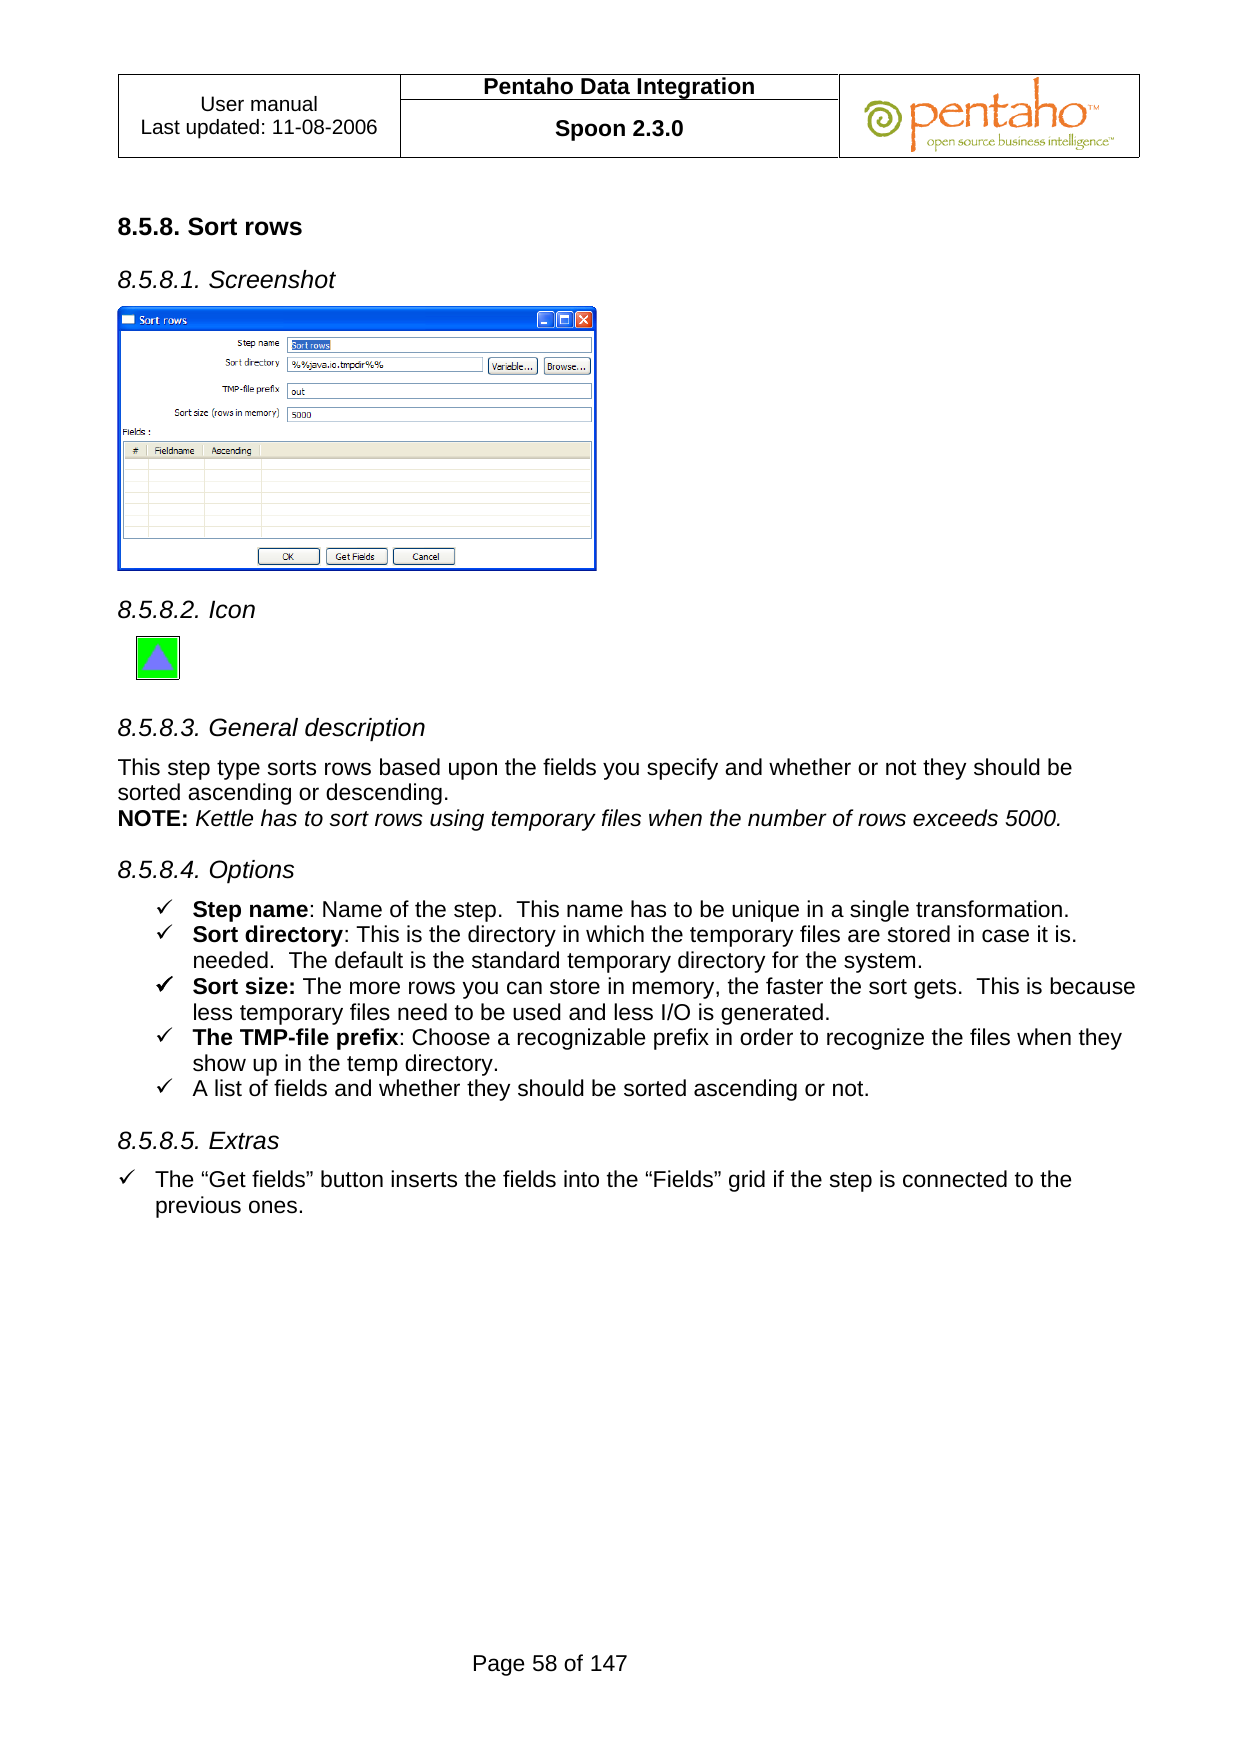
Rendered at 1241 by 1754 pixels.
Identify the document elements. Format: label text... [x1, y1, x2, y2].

subtitle General description [117, 714, 1137, 742]
subtitle Icon [117, 596, 1137, 624]
subtitle Screenshot [117, 266, 1137, 294]
subtitle Sort rows [117, 213, 1137, 241]
list A list of fields and whether they should be sorted ascending or not. [155, 1076, 1137, 1102]
list Sort directory: This is the directory in which the temporary files are stored in case it is. needed. The default is the standard temporary directory for the system. [155, 922, 1137, 973]
list The “Get fields” button inserts the fields into the “Fields” grid if the step is connected to the previous ones. [117, 1167, 1137, 1218]
list The TMP-file prefix: Choose a recognizable prefix in order to recognize the files when they show up in the temp directory. [155, 1025, 1137, 1076]
list Sort size: The more rows you can store in memory, the faster the sort gets. This is because less temporary files need to be used and less I/O is generated. [155, 973, 1137, 1025]
subtitle Extras [117, 1127, 1137, 1155]
subtitle Options [117, 856, 1137, 884]
list Step name: Name of the step. This name has to be unique in a single transformation. [155, 896, 1137, 922]
text NOTE: Kettle has to sort rows using temporary files when the number of rows exceeds 5000. [117, 805, 1137, 831]
text This step type sorts rows based upon the fields you specify and whether or not they should be sorted ascending or descending. [117, 754, 1137, 805]
picture [117, 306, 597, 571]
